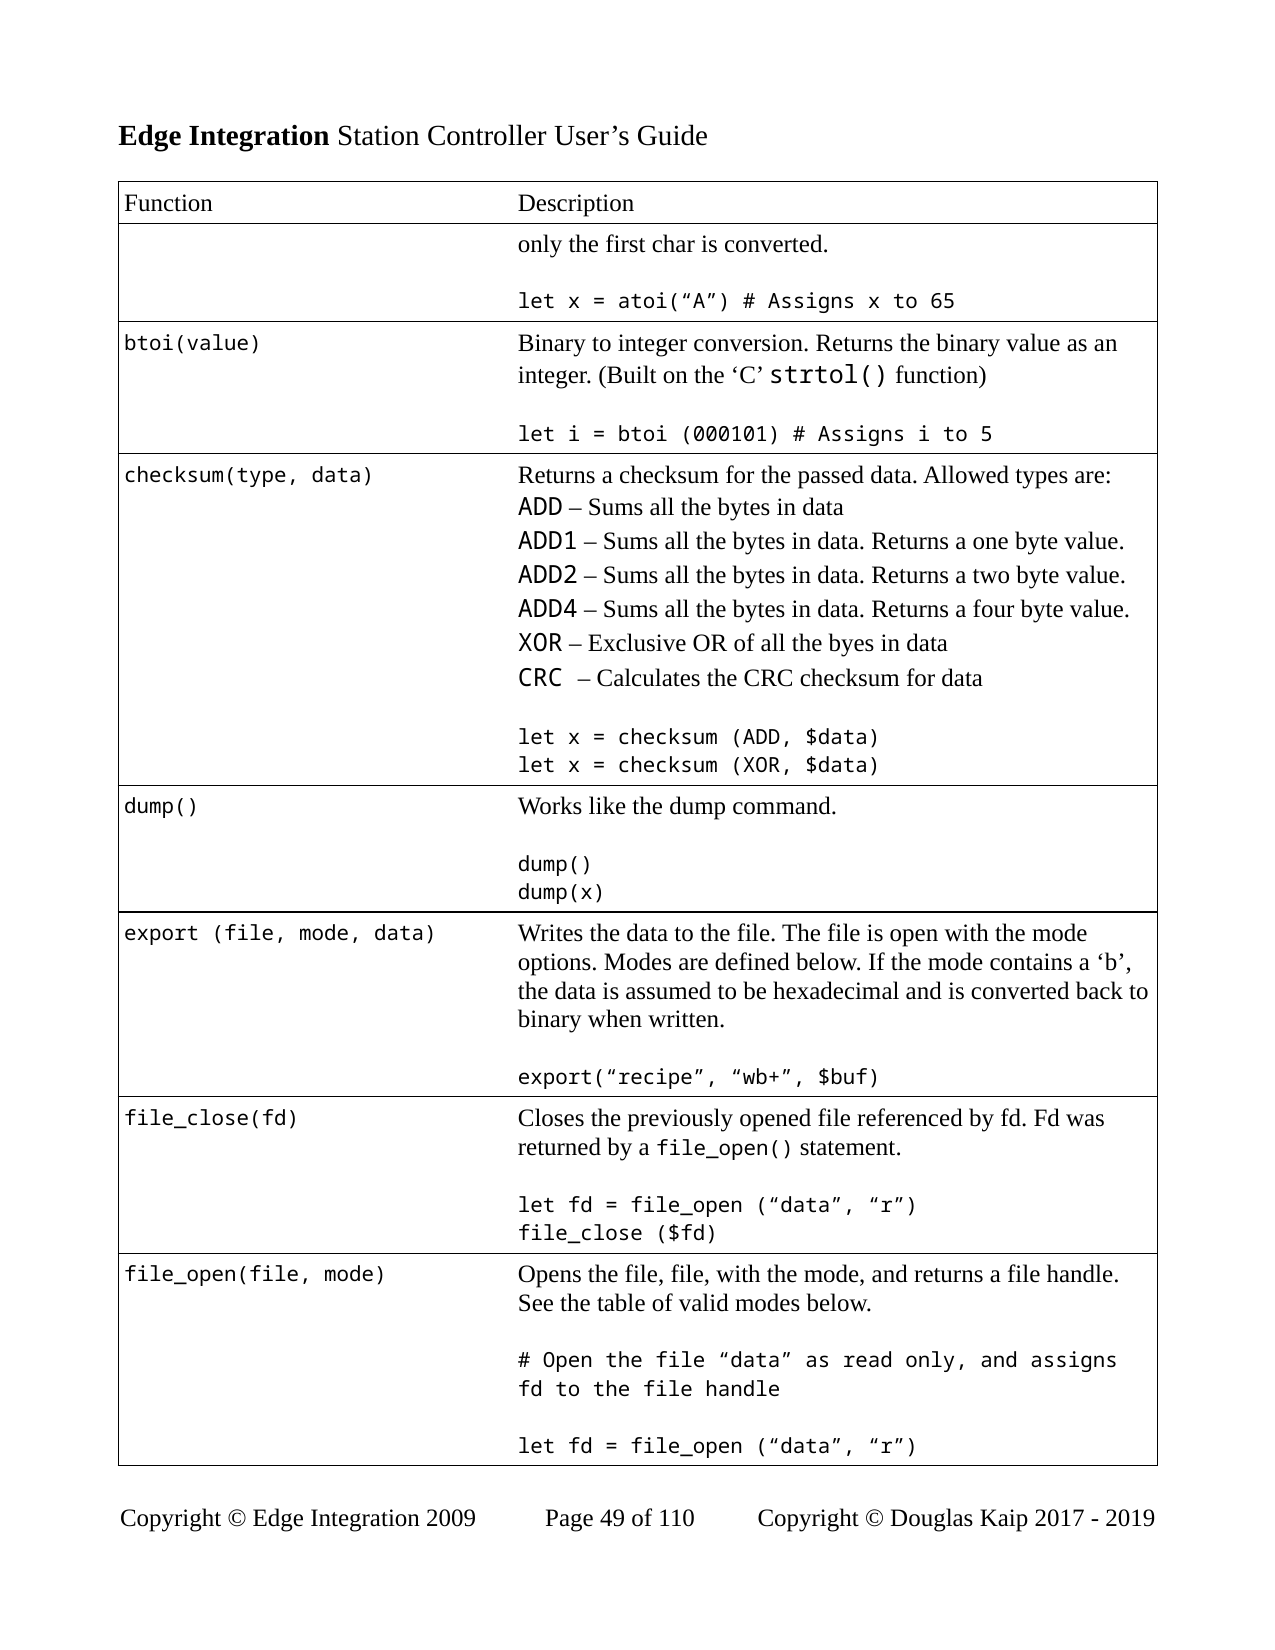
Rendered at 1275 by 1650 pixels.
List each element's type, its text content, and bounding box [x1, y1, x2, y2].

table_cell Binary to integer conversion. Returns the binary value as an integer. (Built on the ‘C’ strtol() function) let i = btoi (000101) # Assigns i to 5 [512, 322, 1157, 453]
table_header Description [512, 182, 1157, 222]
table_cell only the first char is converted. let x = atoi(“A”) # Assigns x to 65 [512, 224, 1157, 321]
table_cell checksum(type, data) [119, 454, 512, 784]
table_cell Works like the dump command. dump() dump(x) [512, 786, 1157, 911]
table_cell export (file, mode, data) [119, 913, 512, 1096]
table_cell Returns a checksum for the passed data. Allowed types are: ADD – Sums all the bytes in data ADD1 – Sums all the bytes in data. Returns a one byte value. ADD2 – Sums all the bytes in data. Returns a two byte value. ADD4 – Sums all the bytes in data. Returns a four byte value. XOR – Exclusive OR of all the byes in data CRC – Calculates the CRC checksum for data let x = checksum (ADD, $data) let x = checksum (XOR, $data) [512, 454, 1157, 784]
table_header Function [119, 182, 512, 222]
table_cell file_close(fd) [119, 1097, 512, 1252]
table_cell dump() [119, 786, 512, 911]
table_cell btoi(value) [119, 322, 512, 453]
table_cell Opens the file, file, with the mode, and returns a file handle. See the table of valid modes below. # Open the file “data” as read only, and assigns fd to the file handle let fd = file_open (“data”, “r”) [512, 1254, 1157, 1465]
table_cell Closes the previously opened file referenced by fd. Fd was returned by a file_open() statement. let fd = file_open (“data”, “r”) file_close ($fd) [512, 1097, 1157, 1252]
table_cell file_open(file, mode) [119, 1254, 512, 1465]
table_cell [119, 224, 512, 321]
table_cell Writes the data to the file. The file is open with the mode options. Modes are defined below. If the mode contains a ‘b’, the data is assumed to be hexadecimal and is converted back to binary when written. export(“recipe”, “wb+”, $buf) [512, 913, 1157, 1096]
